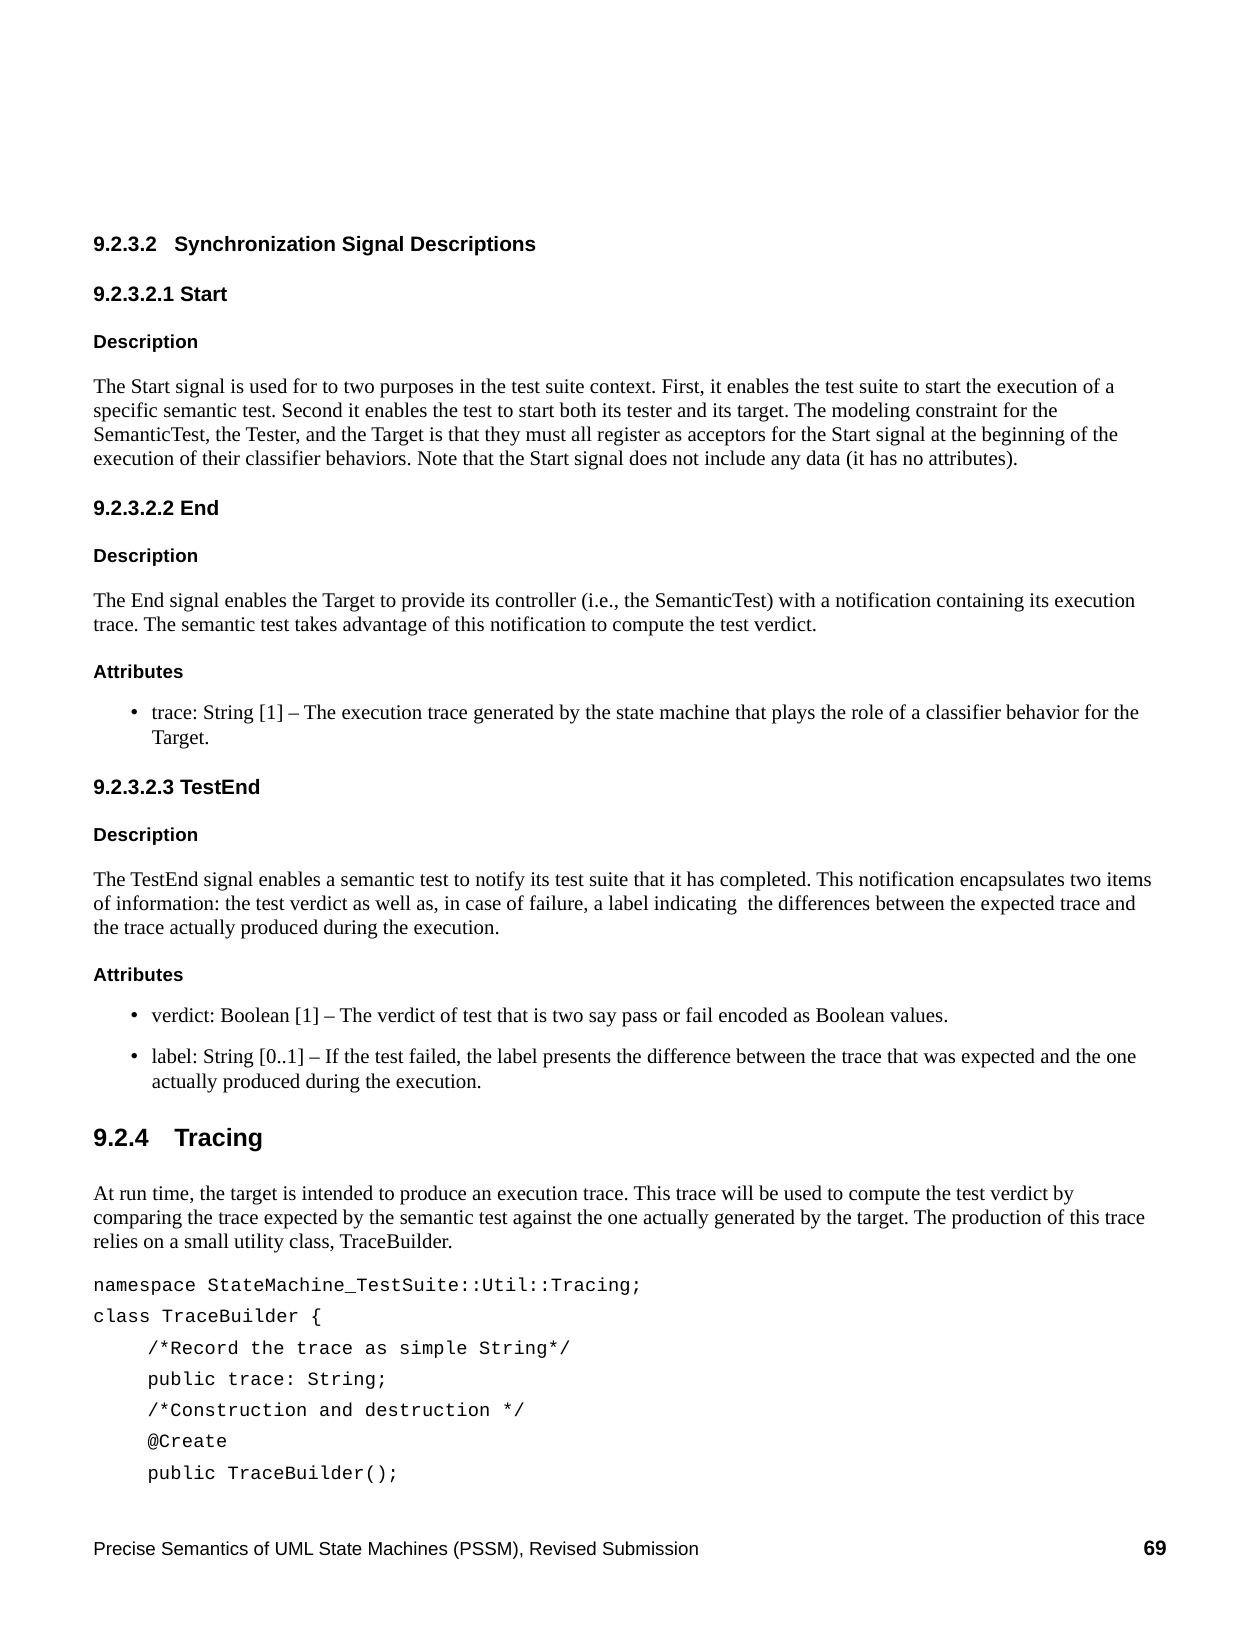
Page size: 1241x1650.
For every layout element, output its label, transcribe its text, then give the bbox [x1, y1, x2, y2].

text namespace StateMachine_TestSuite::Util::Tracing; [93, 1274, 1164, 1297]
subtitle TestEnd [93, 774, 1164, 799]
text The End signal enables the Target to provide its controller (i.e., the SemanticTest) with a notification containing its execution trace. The semantic test takes advantage of this notification to compute the test verdict. [93, 587, 1164, 636]
subtitle Description [93, 331, 1164, 353]
subtitle End [93, 495, 1164, 520]
text The TestEnd signal enables a semantic test to notify its test suite that it has completed. This notification encapsulates two items of information: the test verdict as well as, in case of failure, a label indicating the differences between the expected trace and the trace actually produced during the execution. [93, 866, 1164, 939]
list label: String [0..1] – If the test failed, the label presents the difference between the trace that was expected and the one actually produced during the execution. [131, 1043, 1164, 1093]
text class TraceBuilder { [93, 1306, 1164, 1328]
subtitle Description [93, 545, 1164, 566]
subtitle Synchronization Signal Descriptions [93, 231, 1164, 256]
text public trace: String; [93, 1368, 1164, 1391]
text public TraceBuilder(); [93, 1462, 1164, 1485]
text At run time, the target is intended to produce an execution trace. This trace will be used to compute the test verdict by comparing the trace expected by the semantic test against the one actually generated by the target. The production of this trace relies on a small utility class, TraceBuilder. [93, 1181, 1164, 1253]
list trace: String [1] – The execution trace generated by the state machine that plays the role of a classifier behavior for the Target. [131, 699, 1164, 749]
text The Start signal is used for to two purposes in the test suite context. First, it enables the test suite to start the execution of a specific semantic test. Second it enables the test to start both its tester and its target. The modeling constraint for the SemanticTest, the Tester, and the Target is that they must all register as acceptors for the Start signal at the beginning of the execution of their classifier behaviors. Note that the Start signal does not include any data (it has no attributes). [93, 374, 1164, 470]
subtitle Attributes [93, 964, 1164, 985]
text @Create [93, 1431, 1164, 1453]
subtitle Start [93, 281, 1164, 306]
subtitle Tracing [93, 1123, 1164, 1152]
text /*Record the trace as simple String*/ [93, 1337, 1164, 1360]
subtitle Attributes [93, 661, 1164, 682]
subtitle Description [93, 824, 1164, 845]
list verdict: Boolean [1] – The verdict of test that is two say pass or fail encoded as Boolean values. [131, 1002, 1164, 1027]
text /*Construction and destruction */ [93, 1399, 1164, 1422]
